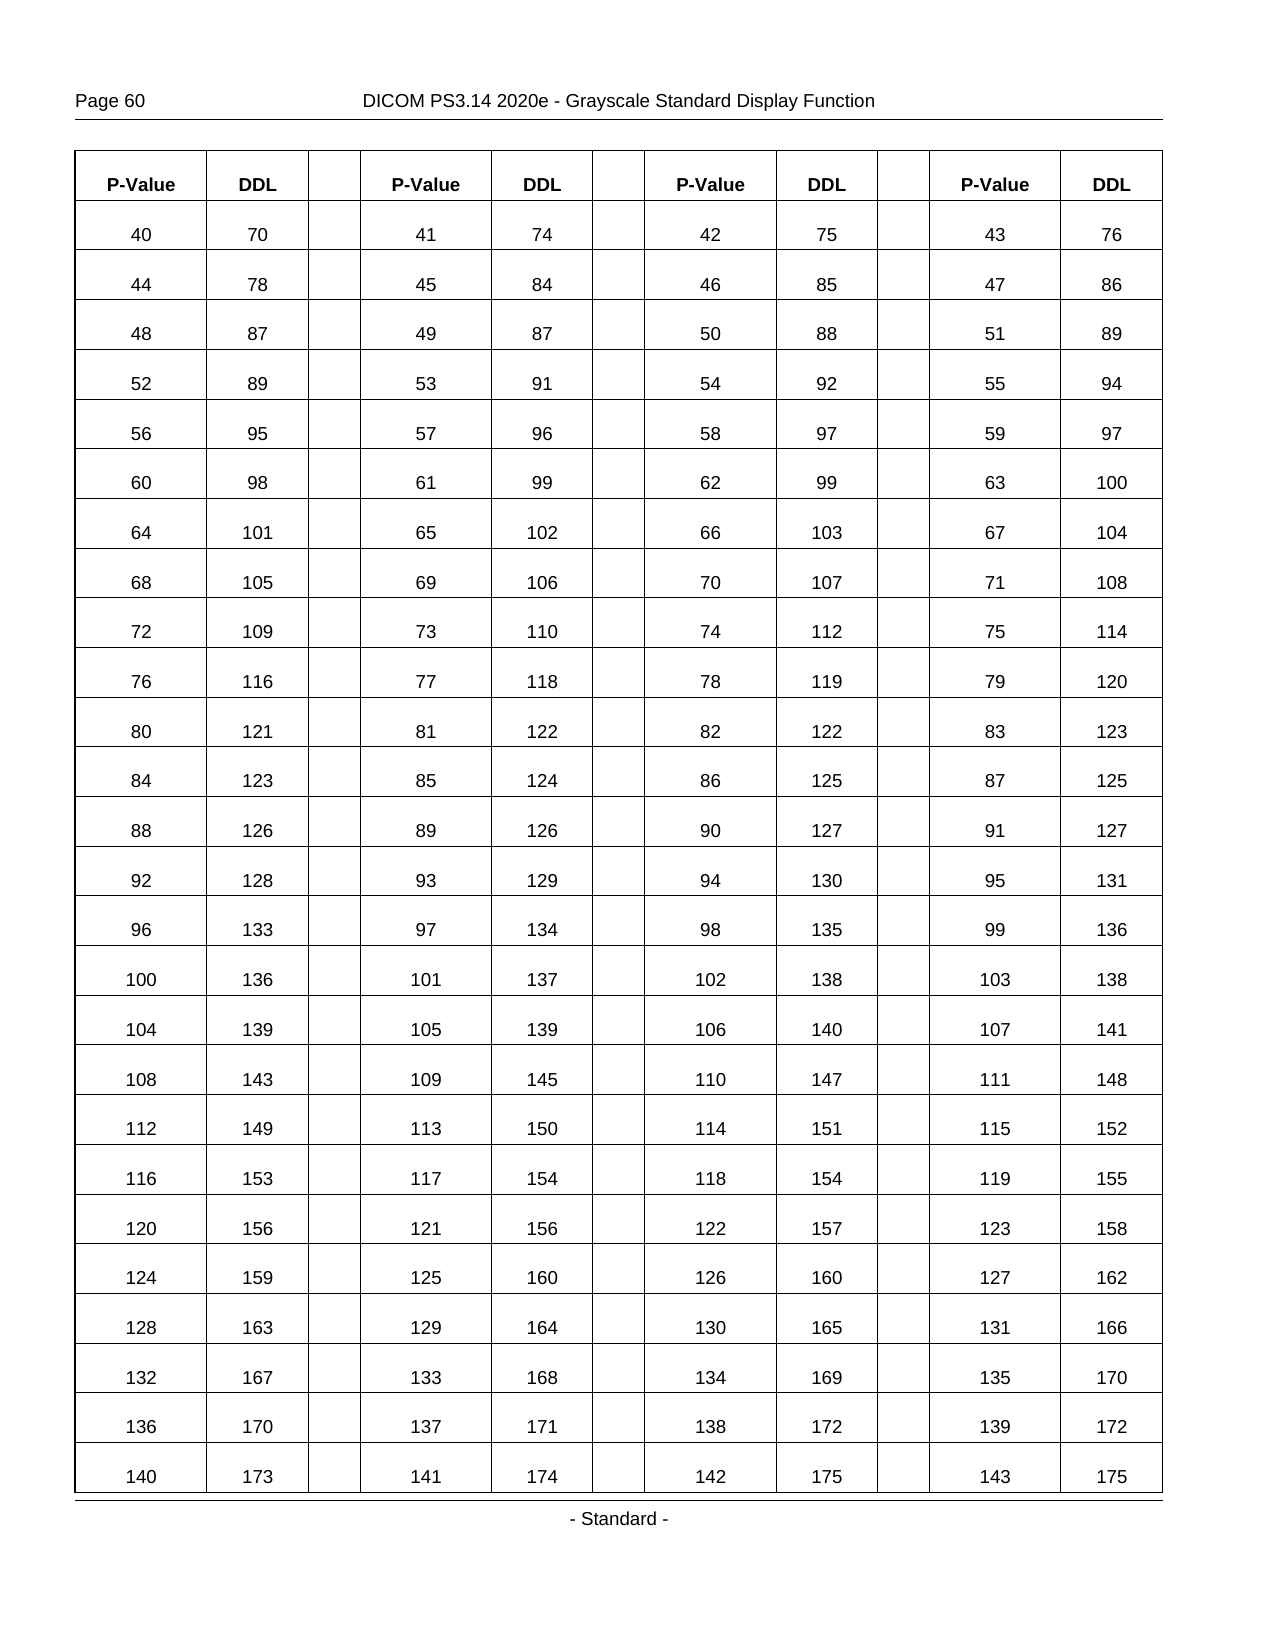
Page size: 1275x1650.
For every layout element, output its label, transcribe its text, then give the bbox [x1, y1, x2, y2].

table_cell 149 [207, 1095, 308, 1144]
table_cell [593, 1344, 644, 1392]
table_header DDL [207, 151, 308, 200]
table_cell 79 [930, 648, 1060, 697]
table_cell [309, 747, 360, 796]
table_cell 128 [76, 1294, 206, 1342]
table_cell 69 [361, 549, 491, 597]
table_cell 81 [361, 698, 491, 746]
table_cell 125 [361, 1244, 491, 1293]
table_cell 160 [777, 1244, 877, 1293]
table_cell 85 [361, 747, 491, 796]
table_cell [878, 1443, 929, 1492]
table_cell [878, 896, 929, 945]
table_cell 125 [777, 747, 877, 796]
table_cell 174 [492, 1443, 592, 1492]
table_cell [878, 698, 929, 746]
table_header [309, 151, 360, 200]
table_cell 127 [1061, 797, 1162, 846]
table_cell 86 [645, 747, 776, 796]
table_cell [878, 250, 929, 299]
table_cell 45 [361, 250, 491, 299]
table_cell 155 [1061, 1145, 1162, 1193]
table_cell [309, 1393, 360, 1442]
table_cell [878, 549, 929, 597]
table_cell [593, 797, 644, 846]
table_cell 153 [207, 1145, 308, 1193]
table_cell 52 [76, 350, 206, 398]
table_cell [309, 1045, 360, 1094]
table_cell [878, 598, 929, 647]
table_cell 76 [1061, 201, 1162, 249]
table_cell 84 [492, 250, 592, 299]
table_cell 131 [1061, 847, 1162, 895]
table_cell 50 [645, 300, 776, 349]
table_cell 62 [645, 449, 776, 498]
table_cell 98 [207, 449, 308, 498]
table_cell 122 [492, 698, 592, 746]
table_cell 97 [361, 896, 491, 945]
table_cell 118 [645, 1145, 776, 1193]
table_cell [878, 1344, 929, 1392]
table_cell 96 [492, 400, 592, 448]
table_cell 51 [930, 300, 1060, 349]
table_cell 132 [76, 1344, 206, 1392]
table_cell 103 [930, 946, 1060, 995]
table_cell 66 [645, 499, 776, 547]
table_cell 101 [207, 499, 308, 547]
table_cell [309, 698, 360, 746]
table_cell [593, 747, 644, 796]
table_cell 135 [930, 1344, 1060, 1392]
table_cell 97 [1061, 400, 1162, 448]
table_cell 170 [1061, 1344, 1162, 1392]
table_cell 83 [930, 698, 1060, 746]
table_cell 141 [1061, 996, 1162, 1044]
table_cell [593, 648, 644, 697]
table_cell 116 [76, 1145, 206, 1193]
table_cell 106 [645, 996, 776, 1044]
table_cell 138 [1061, 946, 1162, 995]
table_cell 93 [361, 847, 491, 895]
table_cell [593, 896, 644, 945]
table_cell 166 [1061, 1294, 1162, 1342]
table_cell [593, 549, 644, 597]
table_cell 90 [645, 797, 776, 846]
table_cell 172 [1061, 1393, 1162, 1442]
table_cell [878, 847, 929, 895]
table_cell 117 [361, 1145, 491, 1193]
table_cell [309, 400, 360, 448]
table_header P-Value [76, 151, 206, 200]
table_cell 122 [777, 698, 877, 746]
table_header DDL [777, 151, 877, 200]
table_cell 121 [361, 1195, 491, 1243]
table_cell [593, 1095, 644, 1144]
table_cell [593, 201, 644, 249]
table_cell 103 [777, 499, 877, 547]
table_cell 114 [1061, 598, 1162, 647]
table_cell 76 [76, 648, 206, 697]
table_cell [593, 996, 644, 1044]
table_cell [878, 1095, 929, 1144]
table_cell 47 [930, 250, 1060, 299]
table_cell [309, 1344, 360, 1392]
table_cell 92 [76, 847, 206, 895]
table_header DDL [492, 151, 592, 200]
table_cell 94 [1061, 350, 1162, 398]
table_cell 165 [777, 1294, 877, 1342]
table_cell 129 [361, 1294, 491, 1342]
table_cell [878, 1195, 929, 1243]
table_cell [309, 946, 360, 995]
table_cell 84 [76, 747, 206, 796]
table_cell 152 [1061, 1095, 1162, 1144]
table_cell [309, 449, 360, 498]
table_cell 56 [76, 400, 206, 448]
table_cell 156 [207, 1195, 308, 1243]
table_cell 126 [207, 797, 308, 846]
table_cell 130 [645, 1294, 776, 1342]
table_cell [878, 648, 929, 697]
table_cell 109 [361, 1045, 491, 1094]
table_cell 55 [930, 350, 1060, 398]
table_cell 44 [76, 250, 206, 299]
table_cell [878, 1045, 929, 1094]
table_cell 112 [777, 598, 877, 647]
table_cell 60 [76, 449, 206, 498]
table_cell [878, 747, 929, 796]
table_cell 70 [207, 201, 308, 249]
table_cell [593, 300, 644, 349]
table_header [593, 151, 644, 200]
table_cell 72 [76, 598, 206, 647]
table_cell 112 [76, 1095, 206, 1144]
table_cell 104 [76, 996, 206, 1044]
table_cell [593, 1195, 644, 1243]
table_cell 128 [207, 847, 308, 895]
table_cell 99 [492, 449, 592, 498]
table_header P-Value [645, 151, 776, 200]
table_cell 123 [930, 1195, 1060, 1243]
table_cell 140 [777, 996, 877, 1044]
table_cell 91 [492, 350, 592, 398]
table_cell 75 [777, 201, 877, 249]
table_cell [309, 1294, 360, 1342]
table_cell [593, 1244, 644, 1293]
table_cell 87 [492, 300, 592, 349]
table_cell [309, 350, 360, 398]
table_cell 121 [207, 698, 308, 746]
table_cell 85 [777, 250, 877, 299]
table_cell 126 [645, 1244, 776, 1293]
table_cell [593, 847, 644, 895]
table_cell 95 [930, 847, 1060, 895]
table_cell 145 [492, 1045, 592, 1094]
table_cell 115 [930, 1095, 1060, 1144]
table_cell 88 [777, 300, 877, 349]
table_cell 63 [930, 449, 1060, 498]
table_cell 99 [777, 449, 877, 498]
table_cell 169 [777, 1344, 877, 1392]
table_cell 96 [76, 896, 206, 945]
table_cell [878, 499, 929, 547]
table_cell 65 [361, 499, 491, 547]
table_cell 86 [1061, 250, 1162, 299]
table_cell 114 [645, 1095, 776, 1144]
table_cell [309, 648, 360, 697]
table_cell 131 [930, 1294, 1060, 1342]
table_cell 147 [777, 1045, 877, 1094]
table_cell 167 [207, 1344, 308, 1392]
table_cell 150 [492, 1095, 592, 1144]
table_cell 139 [492, 996, 592, 1044]
table_cell [593, 1294, 644, 1342]
table_cell 53 [361, 350, 491, 398]
table_cell 168 [492, 1344, 592, 1392]
table_cell 70 [645, 549, 776, 597]
table_cell 54 [645, 350, 776, 398]
table_cell 122 [645, 1195, 776, 1243]
table_cell [309, 996, 360, 1044]
table_cell 127 [777, 797, 877, 846]
table_cell 67 [930, 499, 1060, 547]
table_cell [878, 350, 929, 398]
table_cell [309, 300, 360, 349]
table_cell 78 [207, 250, 308, 299]
table_cell 78 [645, 648, 776, 697]
table_cell 106 [492, 549, 592, 597]
table_cell 74 [492, 201, 592, 249]
table_header P-Value [930, 151, 1060, 200]
table_cell [309, 1443, 360, 1492]
table_cell 71 [930, 549, 1060, 597]
table_cell 160 [492, 1244, 592, 1293]
table_cell [593, 598, 644, 647]
table_cell 134 [492, 896, 592, 945]
table_cell 80 [76, 698, 206, 746]
table_cell [593, 698, 644, 746]
table_cell 163 [207, 1294, 308, 1342]
table_cell 111 [930, 1045, 1060, 1094]
table_cell [878, 996, 929, 1044]
table_header P-Value [361, 151, 491, 200]
table_cell [309, 598, 360, 647]
table_cell 138 [645, 1393, 776, 1442]
table_cell 110 [492, 598, 592, 647]
table_cell [309, 1095, 360, 1144]
table_cell 123 [1061, 698, 1162, 746]
table_cell 133 [361, 1344, 491, 1392]
table_cell 92 [777, 350, 877, 398]
table_header DDL [1061, 151, 1162, 200]
table_cell 164 [492, 1294, 592, 1342]
table_cell [593, 499, 644, 547]
table_cell [878, 201, 929, 249]
table_cell 123 [207, 747, 308, 796]
table_cell 134 [645, 1344, 776, 1392]
table_cell 40 [76, 201, 206, 249]
table_cell 100 [76, 946, 206, 995]
table_cell [309, 1244, 360, 1293]
table_cell 119 [777, 648, 877, 697]
table_cell 118 [492, 648, 592, 697]
table_header [878, 151, 929, 200]
table_cell 113 [361, 1095, 491, 1144]
table_cell 158 [1061, 1195, 1162, 1243]
table_cell 133 [207, 896, 308, 945]
table_cell 48 [76, 300, 206, 349]
table_cell 102 [492, 499, 592, 547]
table_cell 157 [777, 1195, 877, 1243]
table_cell 148 [1061, 1045, 1162, 1094]
table_cell 154 [777, 1145, 877, 1193]
table_cell 58 [645, 400, 776, 448]
table_cell [878, 1244, 929, 1293]
table_cell [878, 449, 929, 498]
table_cell 89 [361, 797, 491, 846]
table_cell [878, 400, 929, 448]
table_cell 130 [777, 847, 877, 895]
table_cell 120 [76, 1195, 206, 1243]
table_cell 75 [930, 598, 1060, 647]
table_cell [593, 1045, 644, 1094]
table_cell 73 [361, 598, 491, 647]
table_cell 125 [1061, 747, 1162, 796]
table_cell 175 [777, 1443, 877, 1492]
table_cell [309, 797, 360, 846]
table_cell 99 [930, 896, 1060, 945]
table_cell 141 [361, 1443, 491, 1492]
table_cell [309, 549, 360, 597]
table_cell 89 [207, 350, 308, 398]
table_cell 124 [76, 1244, 206, 1293]
table_cell [309, 250, 360, 299]
table_cell 41 [361, 201, 491, 249]
table_cell 143 [207, 1045, 308, 1094]
table_cell 156 [492, 1195, 592, 1243]
table_cell 172 [777, 1393, 877, 1442]
table_cell 68 [76, 549, 206, 597]
table_cell 159 [207, 1244, 308, 1293]
table_cell 107 [777, 549, 877, 597]
table_cell [593, 350, 644, 398]
table_cell 119 [930, 1145, 1060, 1193]
table_cell [309, 847, 360, 895]
table_cell 49 [361, 300, 491, 349]
table_cell [878, 946, 929, 995]
table_cell 175 [1061, 1443, 1162, 1492]
table_cell 154 [492, 1145, 592, 1193]
table_cell [593, 1393, 644, 1442]
table_cell 42 [645, 201, 776, 249]
table_cell 77 [361, 648, 491, 697]
table_cell 97 [777, 400, 877, 448]
table_cell [593, 250, 644, 299]
table_cell 129 [492, 847, 592, 895]
table_cell 59 [930, 400, 1060, 448]
table_cell 135 [777, 896, 877, 945]
table_cell 171 [492, 1393, 592, 1442]
table_cell 57 [361, 400, 491, 448]
table_cell 105 [361, 996, 491, 1044]
table_cell [878, 300, 929, 349]
table_cell 136 [1061, 896, 1162, 945]
table_cell 139 [207, 996, 308, 1044]
table_cell 137 [492, 946, 592, 995]
table_cell [309, 1195, 360, 1243]
table_cell 136 [207, 946, 308, 995]
table_cell 64 [76, 499, 206, 547]
table_cell 143 [930, 1443, 1060, 1492]
table_cell [878, 1294, 929, 1342]
table_cell 43 [930, 201, 1060, 249]
table_cell 105 [207, 549, 308, 597]
table_cell 137 [361, 1393, 491, 1442]
table_cell 162 [1061, 1244, 1162, 1293]
table_cell [593, 1145, 644, 1193]
table_cell 46 [645, 250, 776, 299]
table_cell 173 [207, 1443, 308, 1492]
table_cell [593, 400, 644, 448]
table_cell 140 [76, 1443, 206, 1492]
table_cell 82 [645, 698, 776, 746]
table_cell 87 [207, 300, 308, 349]
table_cell 138 [777, 946, 877, 995]
table_cell 142 [645, 1443, 776, 1492]
table_cell 108 [1061, 549, 1162, 597]
table_cell [593, 449, 644, 498]
table_cell [593, 1443, 644, 1492]
table_cell [878, 1145, 929, 1193]
table_cell 107 [930, 996, 1060, 1044]
table_cell 126 [492, 797, 592, 846]
table_cell 116 [207, 648, 308, 697]
table_cell 108 [76, 1045, 206, 1094]
table_cell 124 [492, 747, 592, 796]
table_cell 151 [777, 1095, 877, 1144]
table_cell 87 [930, 747, 1060, 796]
table_cell 127 [930, 1244, 1060, 1293]
table_cell [309, 1145, 360, 1193]
table_cell 74 [645, 598, 776, 647]
table_cell 139 [930, 1393, 1060, 1442]
table_cell 170 [207, 1393, 308, 1442]
table_cell [309, 896, 360, 945]
table_cell 104 [1061, 499, 1162, 547]
table_cell [309, 201, 360, 249]
table_cell [593, 946, 644, 995]
table_cell 61 [361, 449, 491, 498]
table_cell 94 [645, 847, 776, 895]
table_cell 136 [76, 1393, 206, 1442]
table_cell 89 [1061, 300, 1162, 349]
table_cell 98 [645, 896, 776, 945]
table_cell 109 [207, 598, 308, 647]
table_cell 88 [76, 797, 206, 846]
table_cell 91 [930, 797, 1060, 846]
table_cell 101 [361, 946, 491, 995]
table_cell 100 [1061, 449, 1162, 498]
table_cell 110 [645, 1045, 776, 1094]
table_cell [309, 499, 360, 547]
table_cell [878, 1393, 929, 1442]
table_cell 95 [207, 400, 308, 448]
table_cell 120 [1061, 648, 1162, 697]
table_cell 102 [645, 946, 776, 995]
table_cell [878, 797, 929, 846]
